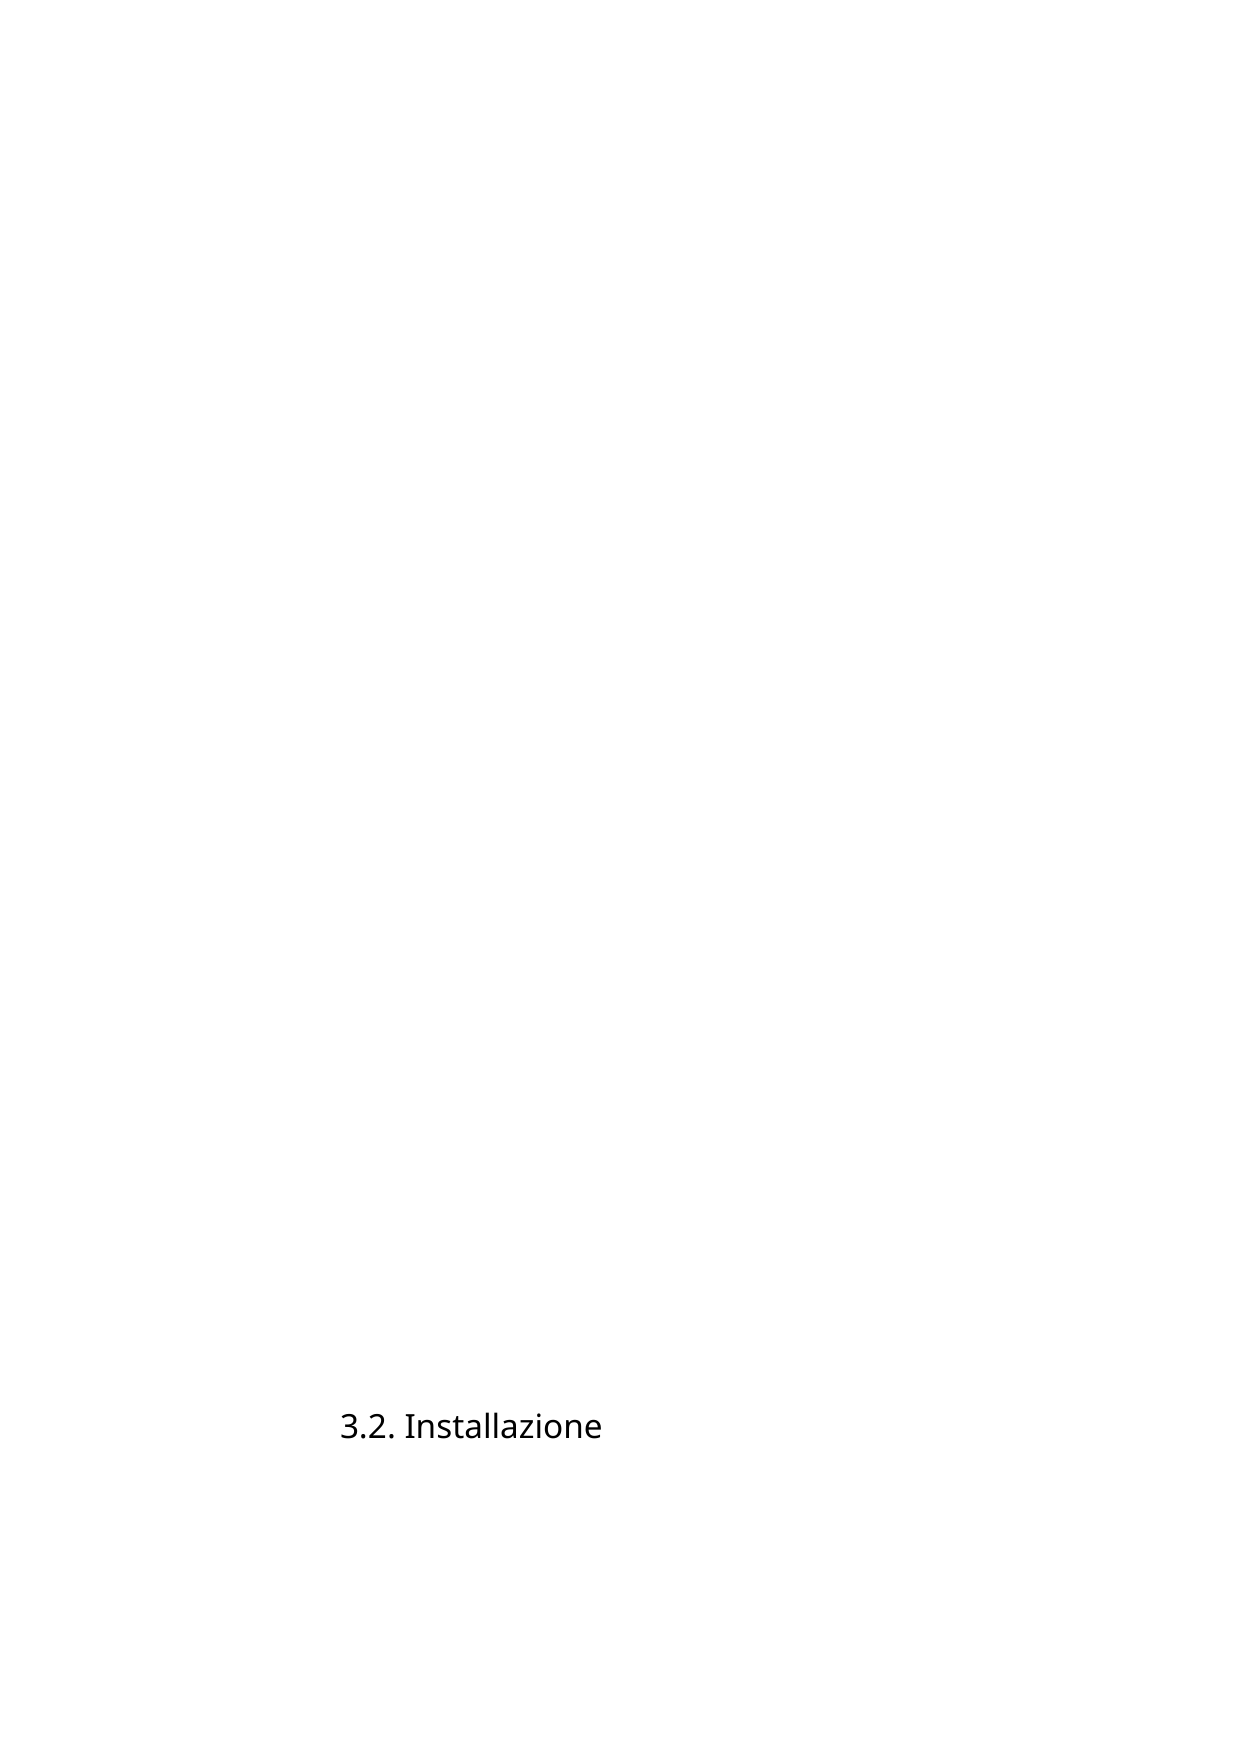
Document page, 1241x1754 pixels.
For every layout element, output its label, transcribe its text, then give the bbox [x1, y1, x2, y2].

text 3.2. Installazione [340, 1403, 1122, 1448]
